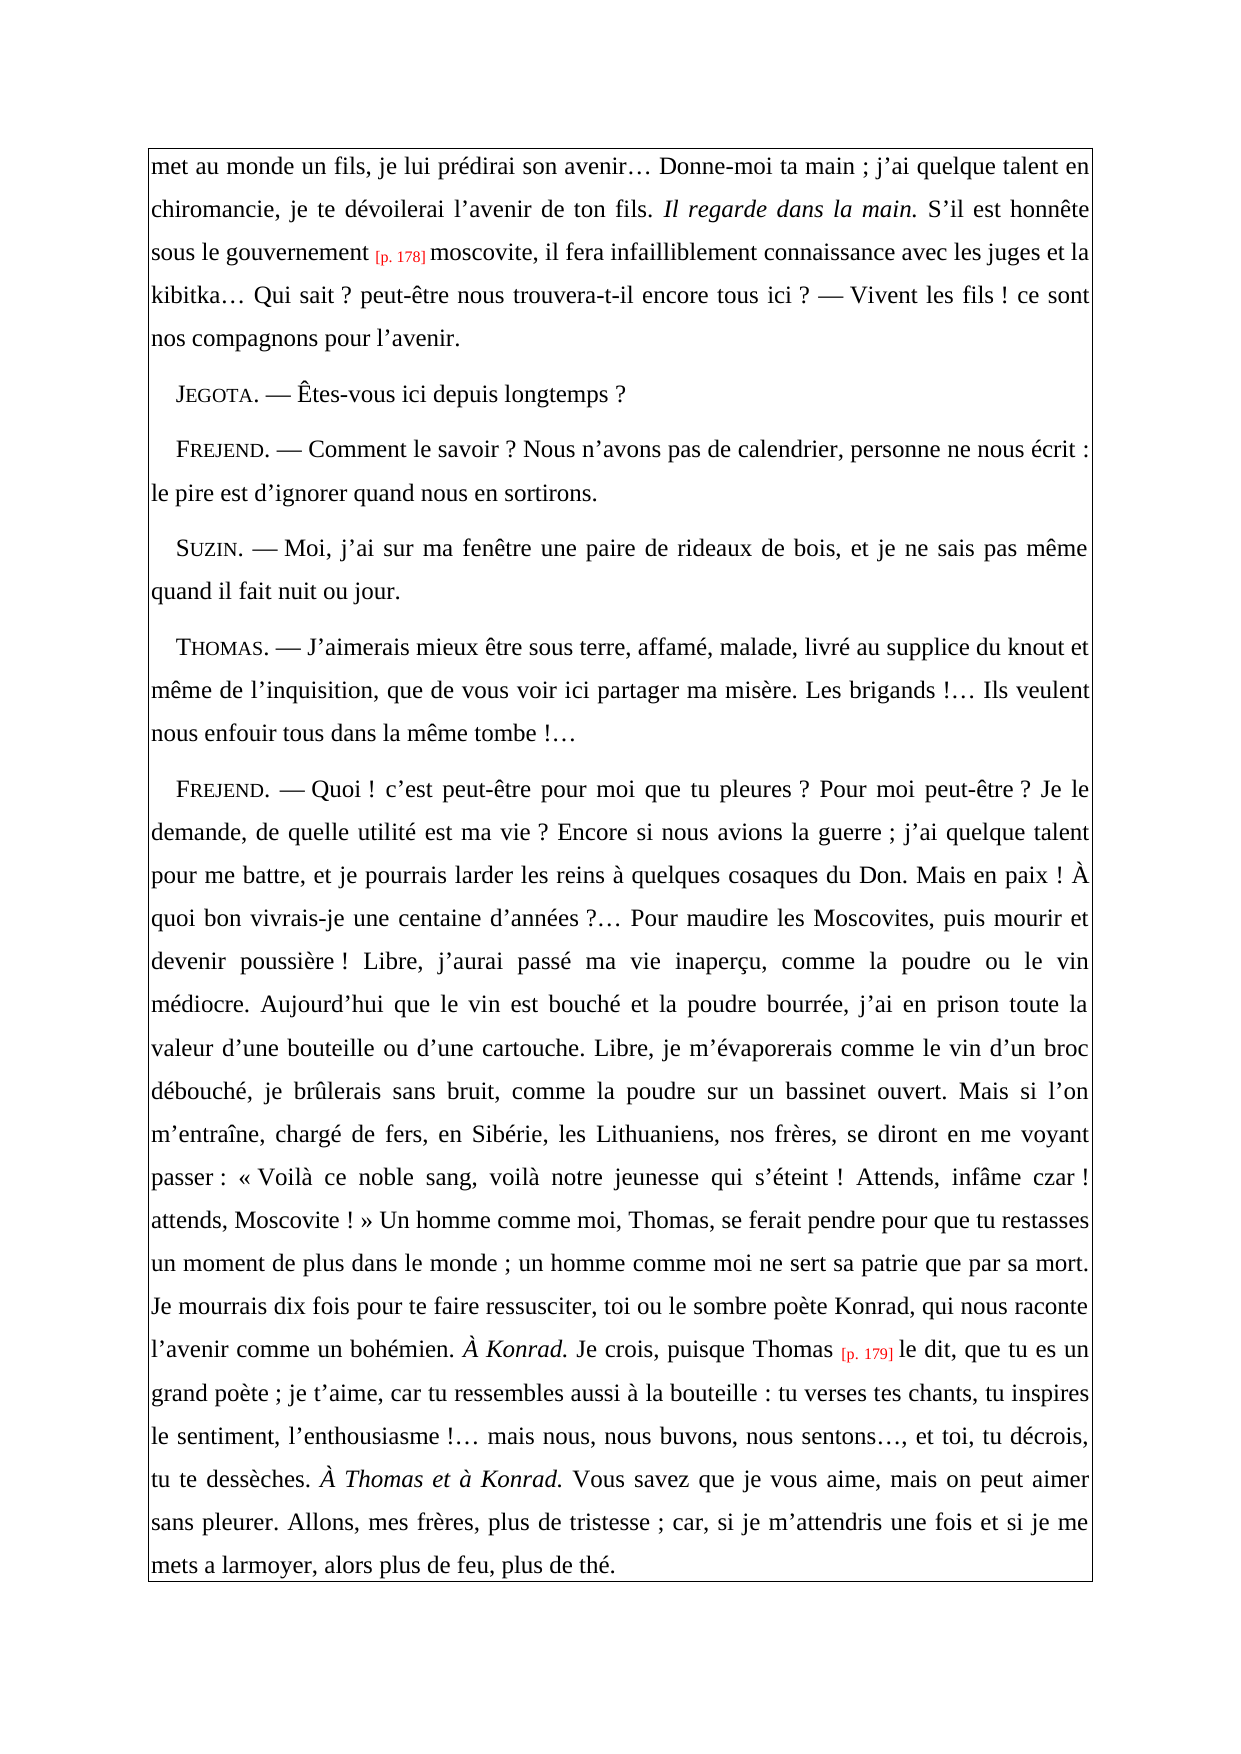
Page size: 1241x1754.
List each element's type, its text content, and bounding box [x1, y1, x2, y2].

text Jegota. — Êtes-vous ici depuis longtemps ? [149, 376, 1092, 408]
text Frejend. — Comment le savoir ? Nous n’avons pas de calendrier, personne ne nous écrit : le pire est d’ignorer quand nous en sortirons. [149, 431, 1092, 506]
text Thomas. — J’aimerais mieux être sous terre, affamé, malade, livré au supplice du knout et même de l’inquisition, que de vous voir ici partager ma misère. Les brigands !… Ils veulent nous enfouir tous dans la même tombe !… [149, 629, 1092, 747]
text Frejend. — Quoi ! c’est peut-être pour moi que tu pleures ? Pour moi peut-être ? Je le demande, de quelle utilité est ma vie ? Encore si nous avions la guerre ; j’ai quelque talent pour me battre, et je pourrais larder les reins à quelques cosaques du Don. Mais en paix ! À quoi bon vivrais-je une centaine d’années ?… Pour maudire les Moscovites, puis mourir et devenir poussière ! Libre, j’aurai passé ma vie inaperçu, comme la poudre ou le vin médiocre. Aujourd’hui que le vin est bouché et la poudre bourrée, j’ai en prison toute la valeur d’une bouteille ou d’une cartouche. Libre, je m’évaporerais comme le vin d’un broc débouché, je brûlerais sans bruit, comme la poudre sur un bassinet ouvert. Mais si l’on m’entraîne, chargé de fers, en Sibérie, les Lithuaniens, nos frères, se diront en me voyant passer : « Voilà ce noble sang, voilà notre jeunesse qui s’éteint ! Attends, infâme czar ! attends, Moscovite ! » Un homme comme moi, Thomas, se ferait pendre pour que tu restasses un moment de plus dans le monde ; un homme comme moi ne sert sa patrie que par sa mort. Je mourrais dix fois pour te faire ressusciter, toi ou le sombre poète Konrad, qui nous raconte l’avenir comme un bohémien. À Konrad. Je crois, puisque Thomas [p. 179] le dit, que tu es un grand poète ; je t’aime, car tu ressembles aussi à la bouteille : tu verses tes chants, tu inspires le sentiment, l’enthousiasme !… mais nous, nous buvons, nous sentons…, et toi, tu décrois, tu te dessèches. À Thomas et à Konrad. Vous savez que je vous aime, mais on peut aimer sans pleurer. Allons, mes frères, plus de tristesse ; car, si je m’attendris une fois et si je me mets a larmoyer, alors plus de feu, plus de thé. [149, 771, 1092, 1581]
text Suzin. — Moi, j’ai sur ma fenêtre une paire de rideaux de bois, et je ne sais pas même quand il fait nuit ou jour. [149, 530, 1092, 605]
text met au monde un fils, je lui prédirai son avenir… Donne-moi ta main ; j’ai quelque talent en chiromancie, je te dévoilerai l’avenir de ton fils. Il regarde dans la main. S’il est honnête sous le gouvernement [p. 178] moscovite, il fera infailliblement connaissance avec les juges et la kibitka… Qui sait ? peut-être nous trouvera-t-il encore tous ici ? — Vivent les fils ! ce sont nos compagnons pour l’avenir. [149, 149, 1092, 352]
